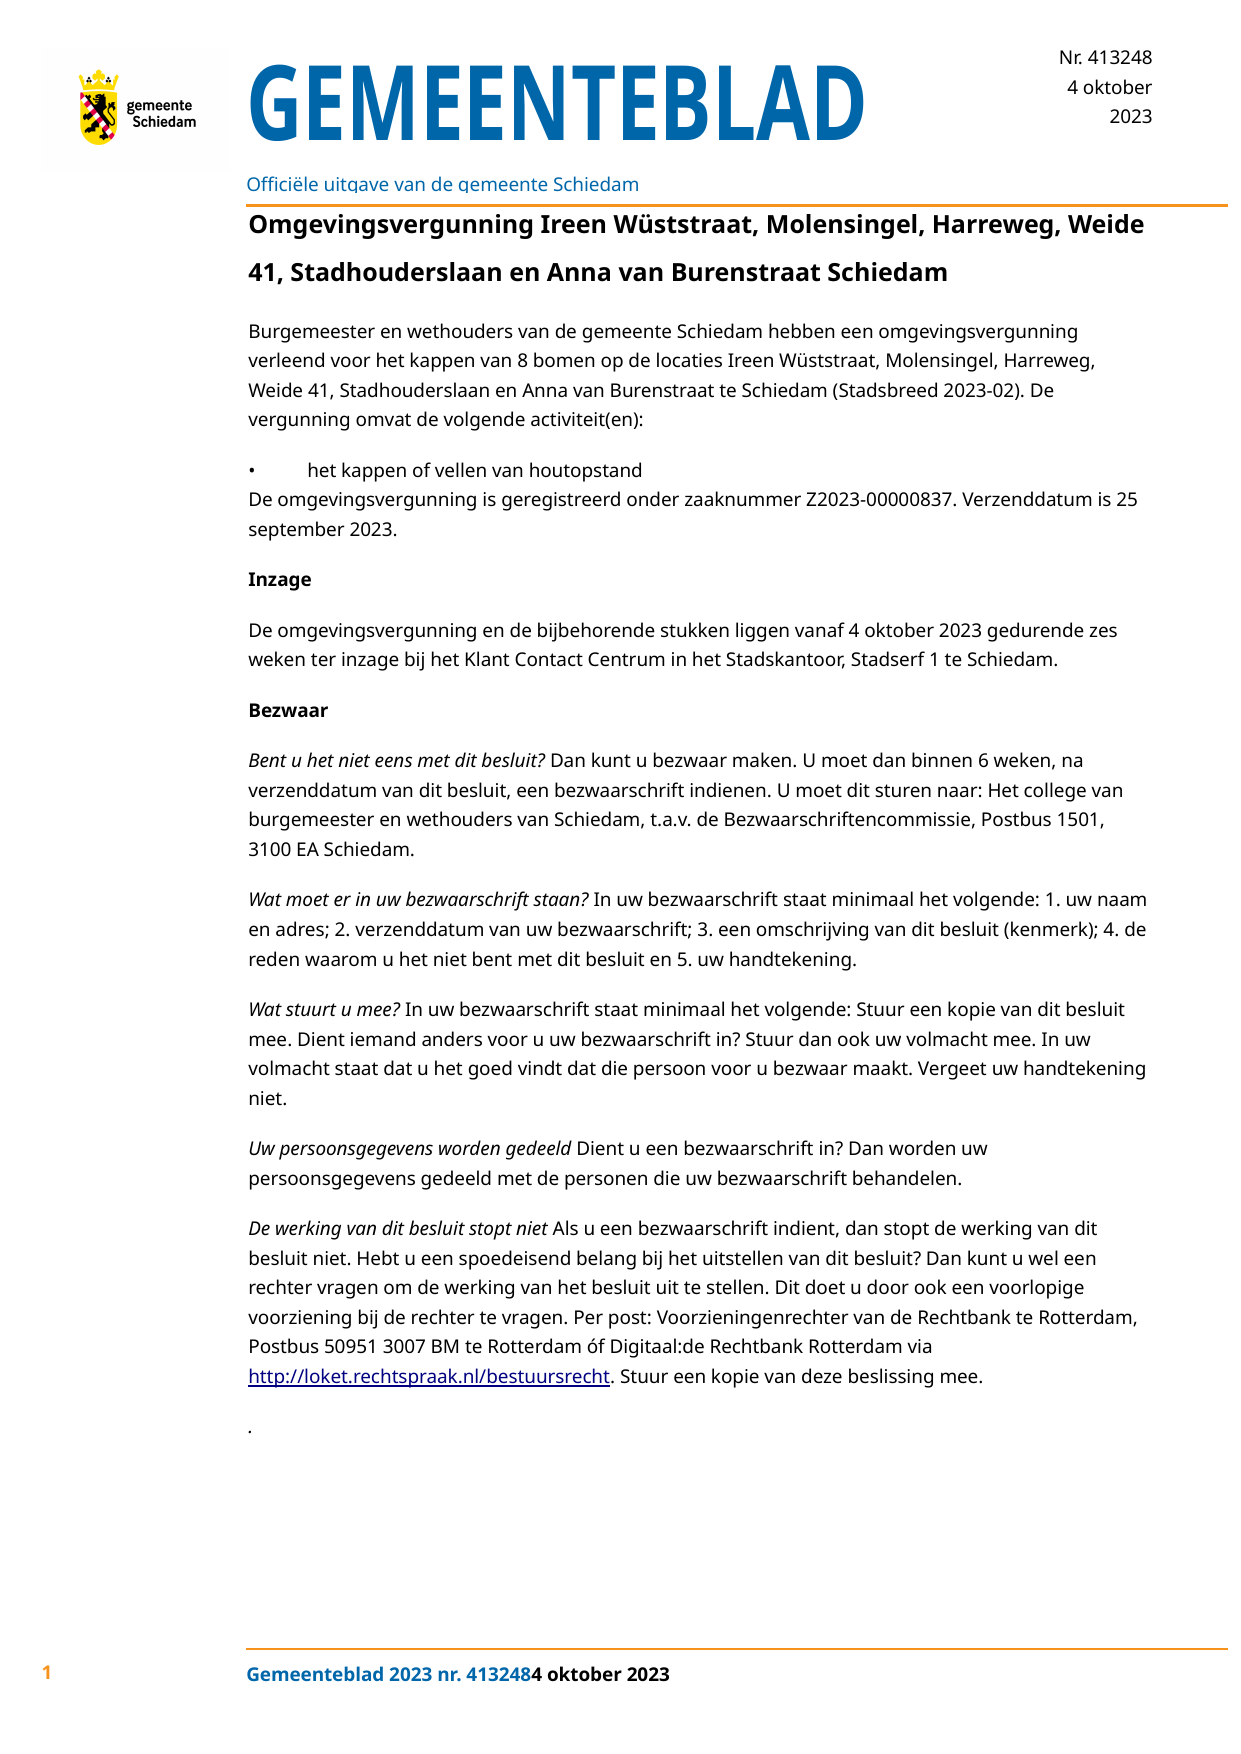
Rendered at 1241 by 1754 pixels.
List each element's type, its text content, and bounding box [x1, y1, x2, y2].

text Omgevingsvergunning Ireen Wüststraat, Molensingel, Harreweg, Weide 41, Stadhouderslaan en Anna van Burenstraat Schiedam [248, 207, 1152, 288]
text Wat moet er in uw bezwaarschrift staan? In uw bezwaarschrift staat minimaal het volgende: 1. uw naam en adres; 2. verzenddatum van uw bezwaarschrift; 3. een omschrijving van dit besluit (kenmerk); 4. de reden waarom u het niet bent met dit besluit en 5. uw handtekening. [248, 887, 1152, 972]
text De omgevingsvergunning is geregistreerd onder zaaknummer Z2023-00000837. Verzenddatum is 25 september 2023. [248, 487, 1152, 542]
text Bezwaar [248, 697, 1152, 723]
text De omgevingsvergunning en de bijbehorende stukken liggen vanaf 4 oktober 2023 gedurende zes weken ter inzage bij het Klant Contact Centrum in het Stadskantoor, Stadserf 1 te Schiedam. [248, 617, 1152, 672]
text Inzage [248, 567, 1152, 592]
picture [41, 47, 231, 172]
text Wat stuurt u mee? In uw bezwaarschrift staat minimaal het volgende: Stuur een kopie van dit besluit mee. Dient iemand anders voor u uw bezwaarschrift in? Stuur dan ook uw volmacht mee. In uw volmacht staat dat u het goed vindt dat die persoon voor u bezwaar maakt. Vergeet uw handtekening niet. [248, 996, 1152, 1111]
text . [248, 1414, 1152, 1439]
text De werking van dit besluit stopt niet Als u een bezwaarschrift indient, dan stopt de werking van dit besluit niet. Hebt u een spoedeisend belang bij het uitstellen van dit besluit? Dan kunt u wel een rechter vragen om de werking van het besluit uit te stellen. Dit doet u door ook een voorlopige voorziening bij de rechter te vragen. Per post: Voorzieningenrechter van de Rechtbank te Rotterdam, Postbus 50951 3007 BM te Rotterdam óf Digitaal:de Rechtbank Rotterdam via http://loket.rechtspraak.nl/bestuursrecht. Stuur een kopie van deze beslissing mee. [248, 1215, 1152, 1389]
text Uw persoonsgegevens worden gedeeld Dient u een bezwaarschrift in? Dan worden uw persoonsgegevens gedeeld met de personen die uw bezwaarschrift behandelen. [248, 1135, 1152, 1191]
list het kappen of vellen van houtopstand [248, 457, 1152, 483]
text Bent u het niet eens met dit besluit? Dan kunt u bezwaar maken. U moet dan binnen 6 weken, na verzenddatum van dit besluit, een bezwaarschrift indienen. U moet dit sturen naar: Het college van burgemeester en wethouders van Schiedam, t.a.v. de Bezwaarschriftencommissie, Postbus 1501, 3100 EA Schiedam. [248, 747, 1152, 862]
text Burgemeester en wethouders van de gemeente Schiedam hebben een omgevingsvergunning verleend voor het kappen van 8 bomen op de locaties Ireen Wüststraat, Molensingel, Harreweg, Weide 41, Stadhouderslaan en Anna van Burenstraat te Schiedam (Stadsbreed 2023-02). De vergunning omvat de volgende activiteit(en): [248, 318, 1152, 432]
